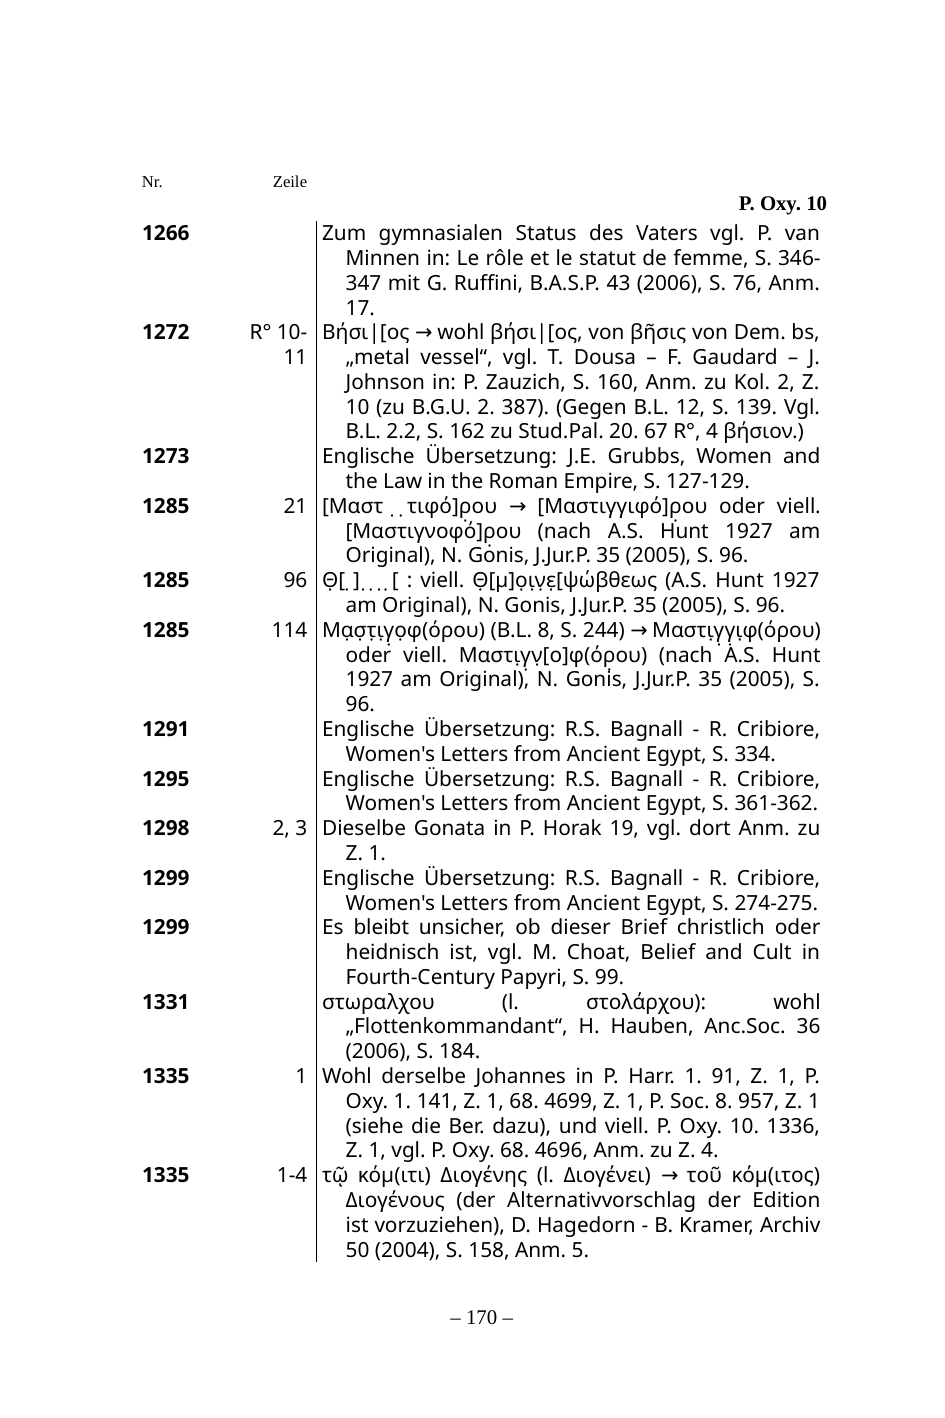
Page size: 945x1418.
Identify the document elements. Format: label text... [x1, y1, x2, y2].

table_cell [224, 915, 316, 989]
table_cell [224, 989, 316, 1064]
table_cell Dieselbe Gonata in P. Horak 19, vgl. dort Anm. zu Z. 1. [317, 816, 827, 865]
table_cell Wohl derselbe Johannes in P. Harr. 1. 91, Z. 1, P. Oxy. 1. 141, Z. 1, 68. 4699, Z. 1, P. Soc. 8. 957, Z. 1 (siehe die Ber. dazu), und viell. P. Oxy. 10. 1336, Z. 1, vgl. P. Oxy. 68. 4696, Anm. zu Z. 4. [317, 1064, 827, 1163]
table_cell 1335 [136, 1064, 224, 1163]
table_cell Es bleibt unsicher, ob dieser Brief christlich oder heidnisch ist, vgl. M. Choat, Belief and Cult in Fourth-Century Papyri, S. 99. [317, 915, 827, 989]
table_cell 1 [224, 1064, 316, 1163]
table_cell 1295 [136, 766, 224, 816]
table_header [224, 221, 316, 320]
table_cell [224, 865, 316, 915]
table_header Zum gymnasialen Status des Vaters vgl. P. van Minnen in: Le rôle et le statut de femme, S. 346-347 mit G. Ruffini, B.A.S.P. 43 (2006), S. 76, Anm. 17. [317, 221, 827, 320]
table_cell 1299 [136, 915, 224, 989]
table_cell Englische Übersetzung: R.S. Bagnall - R. Cribiore, Women's Letters from Ancient Egypt, S. 334. [317, 717, 827, 766]
table_cell τῷ κόμ(ιτι) Διογένης (l. Διογένει) → τοῦ κόμ(ιτος) Διογένους (der Alternativvorschlag der Edition ist vorzuziehen), D. Hagedorn - B. Kramer, Archiv 50 (2004), S. 158, Anm. 5. [317, 1163, 827, 1262]
table_cell [224, 444, 316, 493]
table_cell Θ̣[ ̣] ̣ ̣ ̣ ̣[ : viell. Θ̣[μ]ο̣ι̣ν̣ε̣[ψώβθεως (A.S. Hunt 1927 am Original), N. Gonis, J.Jur.P. 35 (2005), S. 96. [317, 568, 827, 617]
table_cell 96 [224, 568, 316, 617]
table_cell 1272 [136, 320, 224, 444]
table_cell 1298 [136, 816, 224, 865]
table_cell R° 10-11 [224, 320, 316, 444]
table_cell Βήσι|[ος → wohl βήσι|[ος, von βῆσις von Dem. bs, „metal vessel“, vgl. T. Dousa – F. Gaudard – J. Johnson in: P. Zauzich, S. 160, Anm. zu Kol. 2, Z. 10 (zu B.G.U. 2. 387). (Gegen B.L. 12, S. 139. Vgl. B.L. 2.2, S. 162 zu Stud.Pal. 20. 67 R°, 4 βήσιον.) [317, 320, 827, 444]
table_cell 1-4 [224, 1163, 316, 1262]
table_cell 21 [224, 494, 316, 568]
table_cell [Μαστ ̣ ̣τιφό]ρ̣ου → [Μαστιγγιφό]ρ̣ου oder viell. [Μαστιγνοφό]ρ̣ου (nach A.S. Hunt 1927 am Original), N. Gonis, J.Jur.P. 35 (2005), S. 96. [317, 494, 827, 568]
table_cell 1299 [136, 865, 224, 915]
table_cell Englische Übersetzung: R.S. Bagnall - R. Cribiore, Women's Letters from Ancient Egypt, S. 361-362. [317, 766, 827, 816]
table_cell [224, 766, 316, 816]
table_cell 1331 [136, 989, 224, 1064]
table_cell 1335 [136, 1163, 224, 1262]
table_cell 1285 [136, 568, 224, 617]
table_cell 114 [224, 618, 316, 717]
table_cell Englische Übersetzung: J.E. Grubbs, Women and the Law in the Roman Empire, S. 127-129. [317, 444, 827, 493]
subtitle P. Oxy. 10 [136, 191, 827, 215]
table_cell 1285 [136, 494, 224, 568]
table_header 1266 [136, 221, 224, 320]
table_cell Μα̣σ̣τ̣ι̣γ̣ο̣φ(όρου) (B.L. 8, S. 244) → Μαστι̣γ̣γ̣ι̣φ(όρου) oder viell. Μαστι̣γ̣ν̣[ο]φ(όρ̣ου) (nach A.S. Hunt 1927 am Original), N. Gonis, J.Jur.P. 35 (2005), S. 96. [317, 618, 827, 717]
table_cell 1273 [136, 444, 224, 493]
table_cell 1285 [136, 618, 224, 717]
table_cell στωραλχου (l. στολάρχου): wohl „Flottenkommandant“, H. Hauben, Anc.Soc. 36 (2006), S. 184. [317, 989, 827, 1064]
table_cell [224, 717, 316, 766]
table_cell 2, 3 [224, 816, 316, 865]
table_cell Englische Übersetzung: R.S. Bagnall - R. Cribiore, Women's Letters from Ancient Egypt, S. 274-275. [317, 865, 827, 915]
table_cell 1291 [136, 717, 224, 766]
